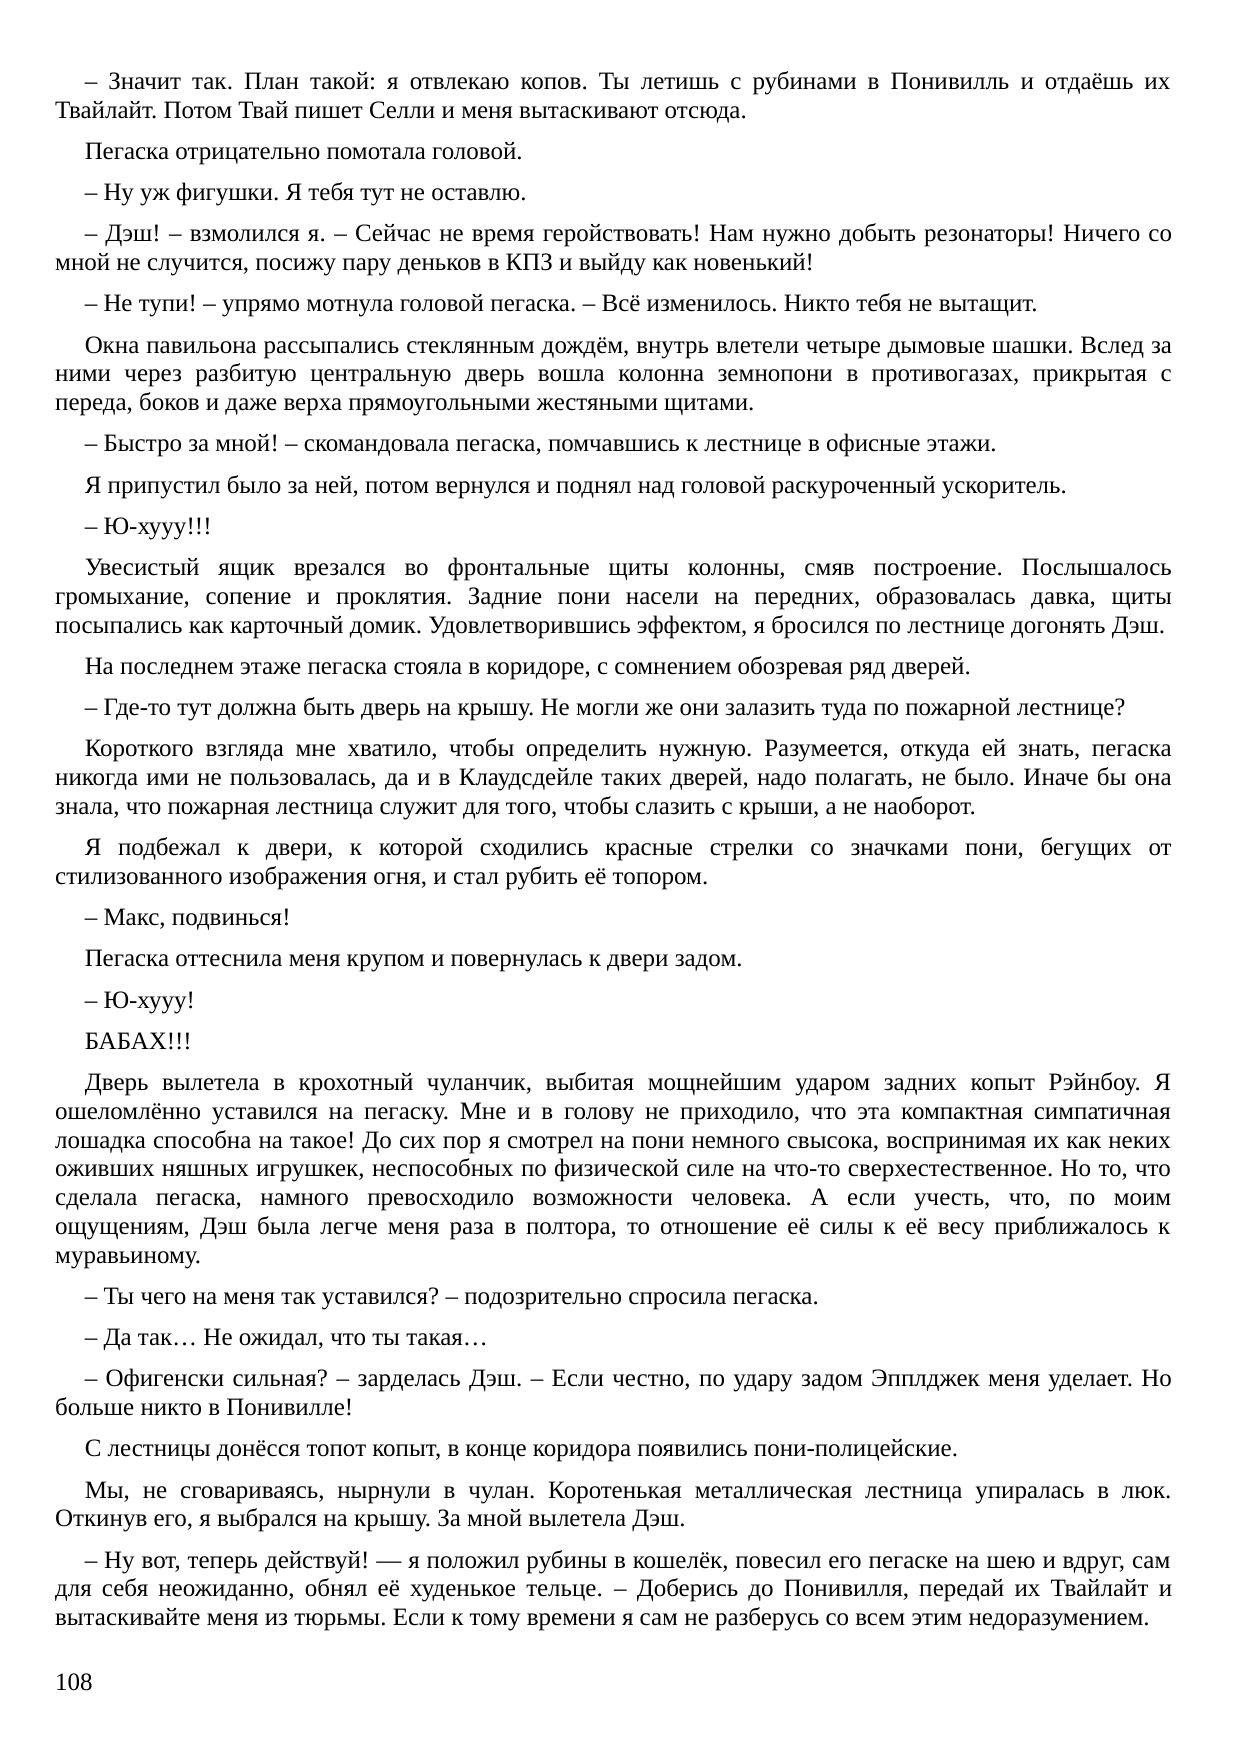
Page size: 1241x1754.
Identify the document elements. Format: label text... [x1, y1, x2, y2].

text Пегаска оттеснила меня крупом и повернулась к двери задом. [55, 943, 1173, 972]
text – Дэш! – взмолился я. – Сейчас не время геройствовать! Нам нужно добыть резонаторы! Ничего со мной не случится, посижу пару деньков в КПЗ и выйду как новенький! [55, 218, 1173, 276]
text – Ну вот, теперь действуй! — я положил рубины в кошелёк, повесил его пегаске на шею и вдруг, сам для себя неожиданно, обнял её худенькое тельце. – Доберись до Понивилля, передай их Твайлайт и вытаскивайте меня из тюрьмы. Если к тому времени я сам не разберусь со всем этим недоразумением. [55, 1545, 1173, 1631]
text – Значит так. План такой: я отвлекаю копов. Ты летишь с рубинами в Понивилль и отдаёшь их Твайлайт. Потом Твай пишет Селли и меня вытаскивают отсюда. [55, 66, 1173, 123]
text С лестницы донёсся топот копыт, в конце коридора появились пони-полицейские. [55, 1433, 1173, 1462]
text – Быстро за мной! – скомандовала пегаска, помчавшись к лестнице в офисные этажи. [55, 428, 1173, 457]
text – Ю-хууу! [55, 985, 1173, 1013]
text Пегаска отрицательно помотала головой. [55, 136, 1173, 165]
text На последнем этаже пегаска стояла в коридоре, с сомнением обозревая ряд дверей. [55, 651, 1173, 680]
text Дверь вылетела в крохотный чуланчик, выбитая мощнейшим ударом задних копыт Рэйнбоу. Я ошеломлённо уставился на пегаску. Мне и в голову не приходило, что эта компактная симпатичная лошадка способна на такое! До сих пор я смотрел на пони немного свысока, воспринимая их как неких оживших няшных игрушкек, неспособных по физической силе на что-то сверхестественное. Но то, что сделала пегаска, намного превосходило возможности человека. А если учесть, что, по моим ощущениям, Дэш была легче меня раза в полтора, то отношение её силы к её весу приближалось к муравьиному. [55, 1067, 1173, 1268]
text Я подбежал к двери, к которой сходились красные стрелки со значками пони, бегущих от стилизованного изображения огня, и стал рубить её топором. [55, 832, 1173, 890]
text – Где-то тут должна быть дверь на крышу. Не могли же они залазить туда по пожарной лестнице? [55, 692, 1173, 721]
text – Не тупи! – упрямо мотнула головой пегаска. – Всё изменилось. Никто тебя не вытащит. [55, 288, 1173, 317]
text Я припустил было за ней, потом вернулся и поднял над головой раскуроченный ускоритель. [55, 470, 1173, 498]
text Короткого взгляда мне хватило, чтобы определить нужную. Разумеется, откуда ей знать, пегаска никогда ими не пользовалась, да и в Клаудсдейле таких дверей, надо полагать, не было. Иначе бы она знала, что пожарная лестница служит для того, чтобы слазить с крыши, а не наоборот. [55, 733, 1173, 820]
text – Да так… Не ожидал, что ты такая… [55, 1322, 1173, 1351]
text – Ну уж фигушки. Я тебя тут не оставлю. [55, 177, 1173, 206]
text Окна павильона рассыпались стеклянным дождём, внутрь влетели четыре дымовые шашки. Вслед за ними через разбитую центральную дверь вошла колонна земнопони в противогазах, прикрытая с переда, боков и даже верха прямоугольными жестяными щитами. [55, 330, 1173, 416]
text – Макс, подвинься! [55, 902, 1173, 931]
text Мы, не сговариваясь, нырнули в чулан. Коротенькая металлическая лестница упиралась в люк. Откинув его, я выбрался на крышу. За мной вылетела Дэш. [55, 1475, 1173, 1532]
text Увесистый ящик врезался во фронтальные щиты колонны, смяв построение. Послышалось громыхание, сопение и проклятия. Задние пони насели на передних, образовалась давка, щиты посыпались как карточный домик. Удовлетворившись эффектом, я бросился по лестнице догонять Дэш. [55, 552, 1173, 638]
text – Ты чего на меня так уставился? – подозрительно спросила пегаска. [55, 1281, 1173, 1310]
text БАБАХ!!! [55, 1026, 1173, 1055]
text – Офигенски сильная? – зарделась Дэш. – Если честно, по удару задом Эпплджек меня уделает. Но больше никто в Понивилле! [55, 1363, 1173, 1421]
text – Ю-хууу!!! [55, 511, 1173, 540]
